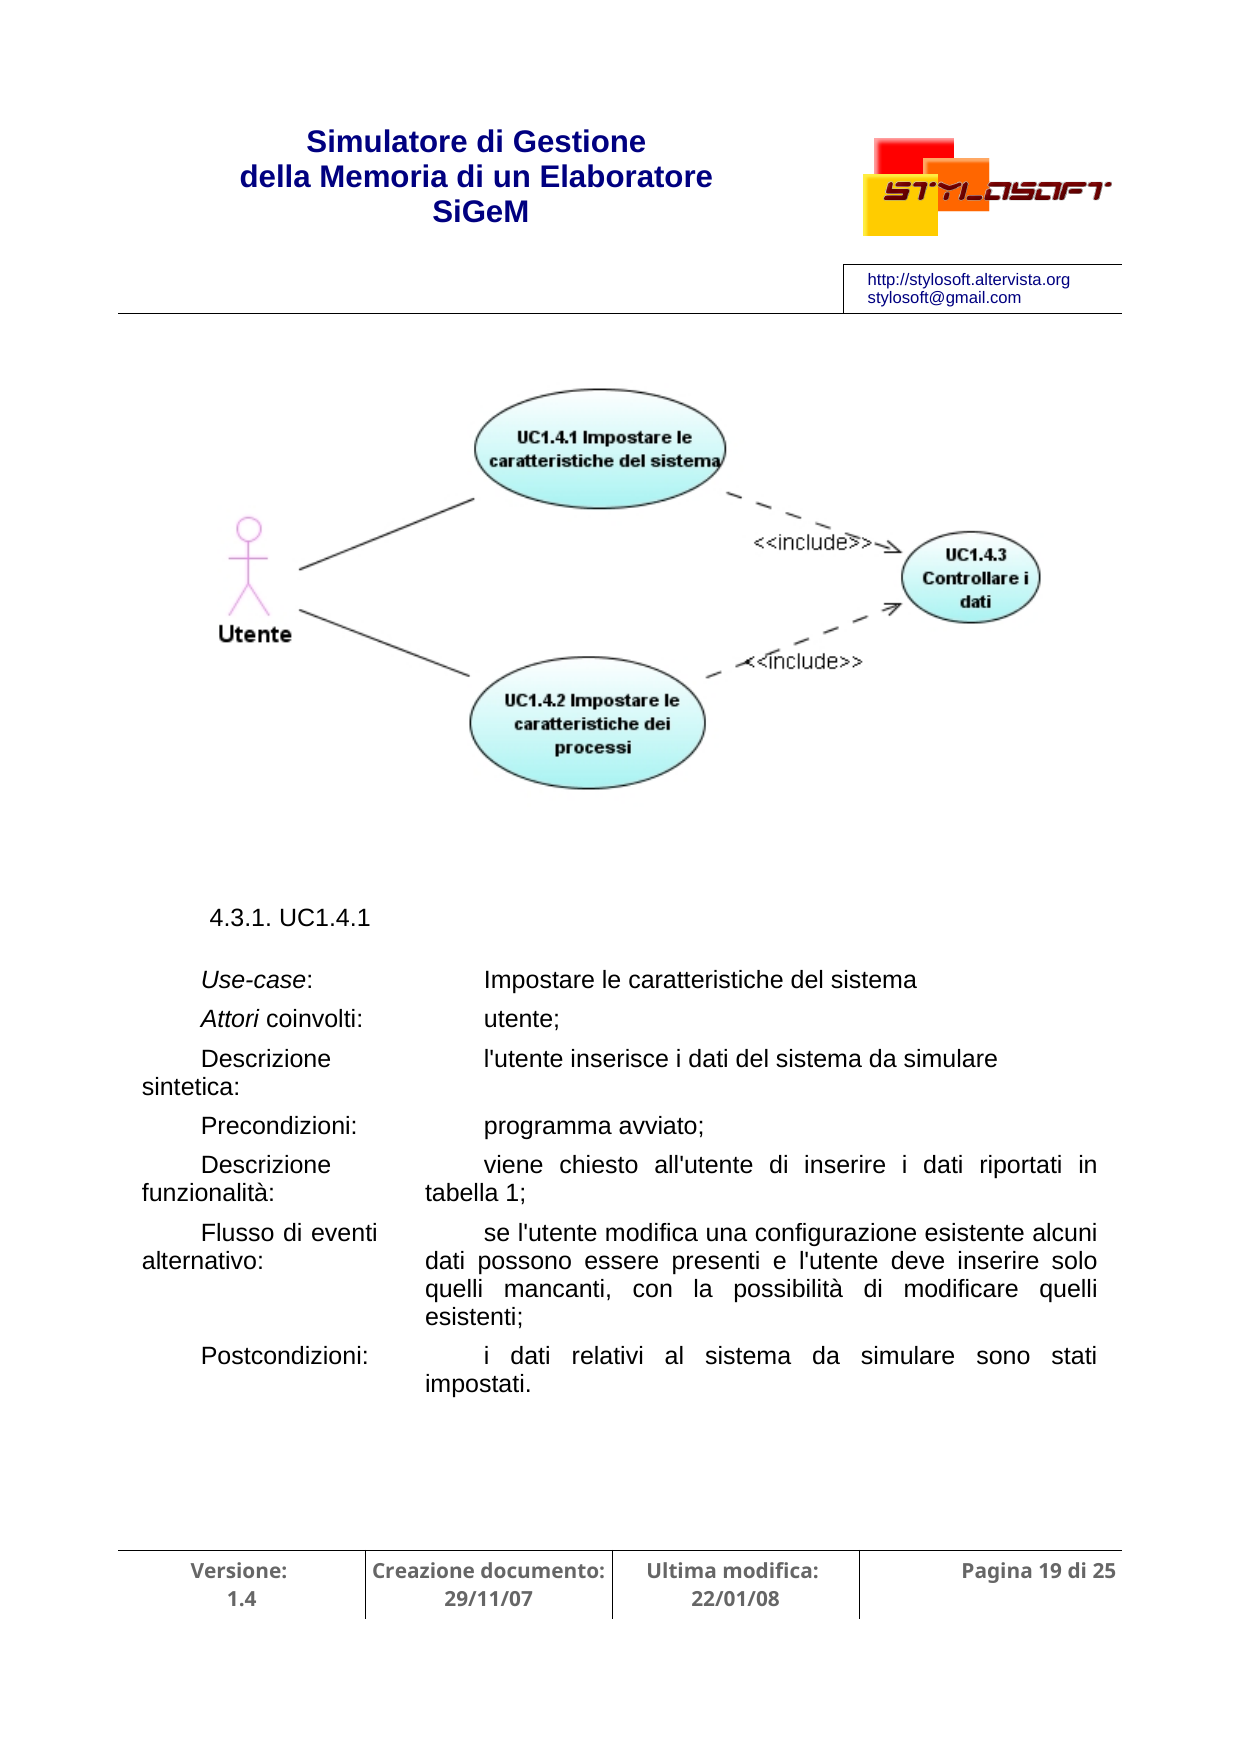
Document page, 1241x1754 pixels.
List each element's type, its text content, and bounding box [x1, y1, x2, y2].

table_cell viene chiesto all'utente di inserire i dati riportati in tabella 1; [401, 1146, 1122, 1213]
list UC1.4.1 [150, 904, 1104, 932]
table_cell Flusso di eventi alternativo: [118, 1213, 401, 1336]
table_cell programma avviato; [401, 1106, 1122, 1146]
table_cell Precondizioni: [118, 1106, 401, 1146]
picture [848, 123, 1117, 247]
table_header Impostare le caratteristiche del sistema [401, 960, 1122, 999]
table_cell i dati relativi al sistema da simulare sono stati impostati. [401, 1336, 1122, 1403]
table_header Use-case: [118, 960, 401, 999]
table_cell se l'utente modifica una configurazione esistente alcuni dati possono essere presenti e l'utente deve inserire solo quelli mancanti, con la possibilità di modificare quelli esistenti; [401, 1213, 1122, 1336]
table_cell l'utente inserisce i dati del sistema da simulare [401, 1039, 1122, 1106]
table_cell Attori coinvolti: [118, 1000, 401, 1039]
table_cell Descrizione funzionalità: [118, 1146, 401, 1213]
table_cell Descrizione sintetica: [118, 1039, 401, 1106]
table_cell utente; [401, 1000, 1122, 1039]
picture [168, 356, 1072, 821]
table_cell Postcondizioni: [118, 1336, 401, 1403]
